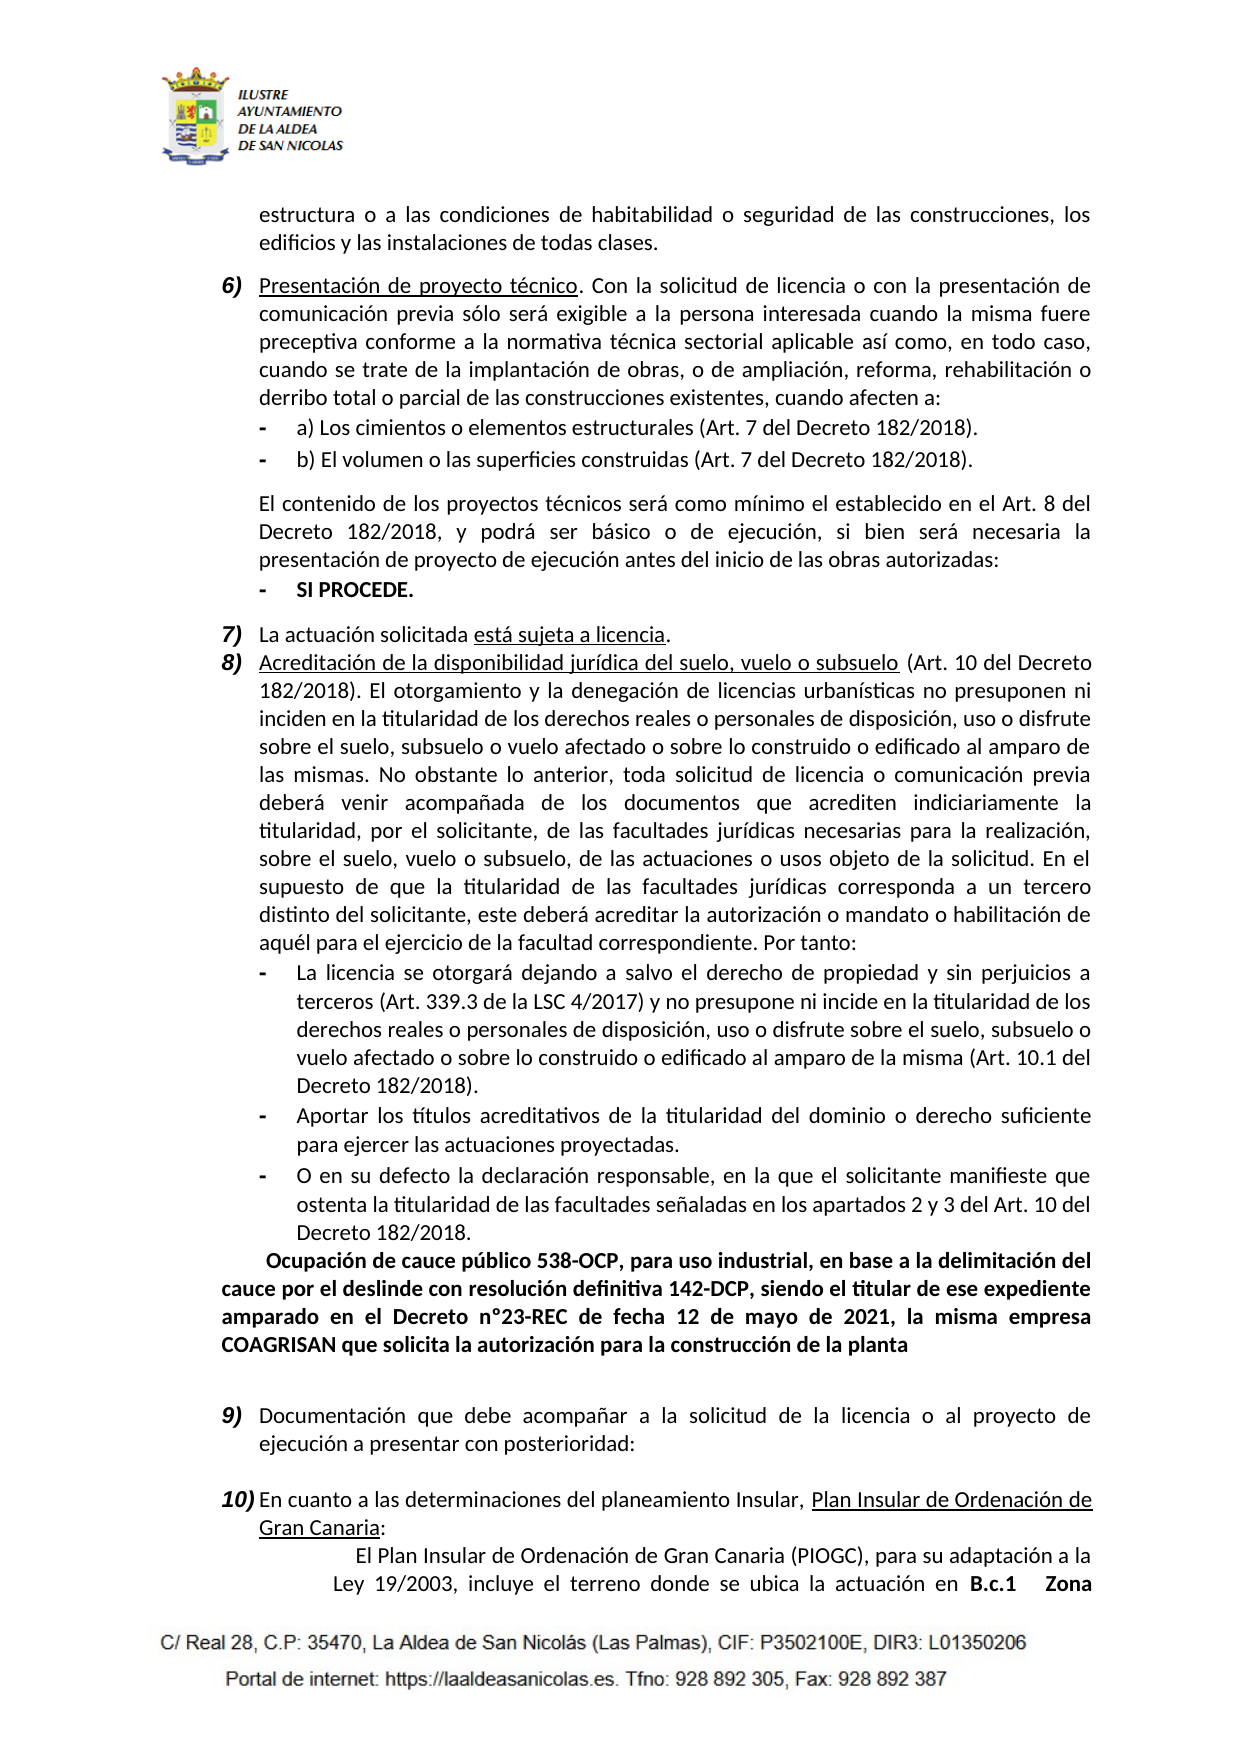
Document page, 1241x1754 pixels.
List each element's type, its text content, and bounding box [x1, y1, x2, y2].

list El Plan Insular de Ordenación de Gran Canaria (PIOGC), para su adaptación a la Ley 19/2003, incluye el terreno donde se ubica la actuación en B.c.1 Zona [333, 1541, 1093, 1597]
list estructura o a las condiciones de habitabilidad o seguridad de las construcciones, los edificios y las instalaciones de todas clases. [221, 200, 1093, 256]
list SI PROCEDE. [259, 573, 1093, 604]
text El contenido de los proyectos técnicos será como mínimo el establecido en el Art. 8 del Decreto 182/2018, y podrá ser básico o de ejecución, si bien será necesaria la presentación de proyecto de ejecución antes del inicio de las obras autorizadas: [258, 489, 1093, 573]
list O en su defecto la declaración responsable, en la que el solicitante manifieste que ostenta la titularidad de las facultades señaladas en los apartados 2 y 3 del Art. 10 del Decreto 182/2018. [259, 1158, 1093, 1246]
list En cuanto a las determinaciones del planeamiento Insular, Plan Insular de Ordenación de Gran Canaria: [221, 1485, 1093, 1541]
list La licencia se otorgará dejando a salvo el derecho de propiedad y sin perjuicios a terceros (Art. 339.3 de la LSC 4/2017) y no presupone ni incide en la titularidad de los derechos reales o personales de disposición, uso o disfrute sobre el suelo, subsuelo o vuelo afectado o sobre lo construido o edificado al amparo de la misma (Art. 10.1 del Decreto 182/2018). [259, 956, 1093, 1099]
list b) El volumen o las superficies construidas (Art. 7 del Decreto 182/2018). [259, 442, 1093, 474]
list Presentación de proyecto técnico. Con la solicitud de licencia o con la presentación de comunicación previa sólo será exigible a la persona interesada cuando la misma fuere preceptiva conforme a la normativa técnica sectorial aplicable así como, en todo caso, cuando se trate de la implantación de obras, o de ampliación, reforma, rehabilitación o derribo total o parcial de las construcciones existentes, cuando afecten a: [221, 271, 1093, 411]
picture [148, 1626, 1034, 1695]
picture [148, 59, 359, 173]
list Acreditación de la disponibilidad jurídica del suelo, vuelo o subsuelo (Art. 10 del Decreto 182/2018). El otorgamiento y la denegación de licencias urbanísticas no presuponen ni inciden en la titularidad de los derechos reales o personales de disposición, uso o disfrute sobre el suelo, subsuelo o vuelo afectado o sobre lo construido o edificado al amparo de las mismas. No obstante lo anterior, toda solicitud de licencia o comunicación previa deberá venir acompañada de los documentos que acrediten indiciariamente la titularidad, por el solicitante, de las facultades jurídicas necesarias para la realización, sobre el suelo, vuelo o subsuelo, de las actuaciones o usos objeto de la solicitud. En el supuesto de que la titularidad de las facultades jurídicas corresponda a un tercero distinto del solicitante, este deberá acreditar la autorización o mandato o habilitación de aquél para el ejercicio de la facultad correspondiente. Por tanto: [221, 648, 1093, 956]
list a) Los cimientos o elementos estructurales (Art. 7 del Decreto 182/2018). [259, 411, 1093, 442]
list Ocupación de cauce público 538-OCP, para uso industrial, en base a la delimitación del cauce por el deslinde con resolución definitiva 142-DCP, siendo el titular de ese expediente amparado en el Decreto nº23-REC de fecha 12 de mayo de 2021, la misma empresa COAGRISAN que solicita la autorización para la construcción de la planta [221, 1246, 1093, 1358]
list Aportar los títulos acreditativos de la titularidad del dominio o derecho suficiente para ejercer las actuaciones proyectadas. [259, 1099, 1093, 1158]
list Documentación que debe acompañar a la solicitud de la licencia o al proyecto de ejecución a presentar con posterioridad: [221, 1401, 1093, 1457]
list La actuación solicitada está sujeta a licencia. [221, 620, 1093, 648]
